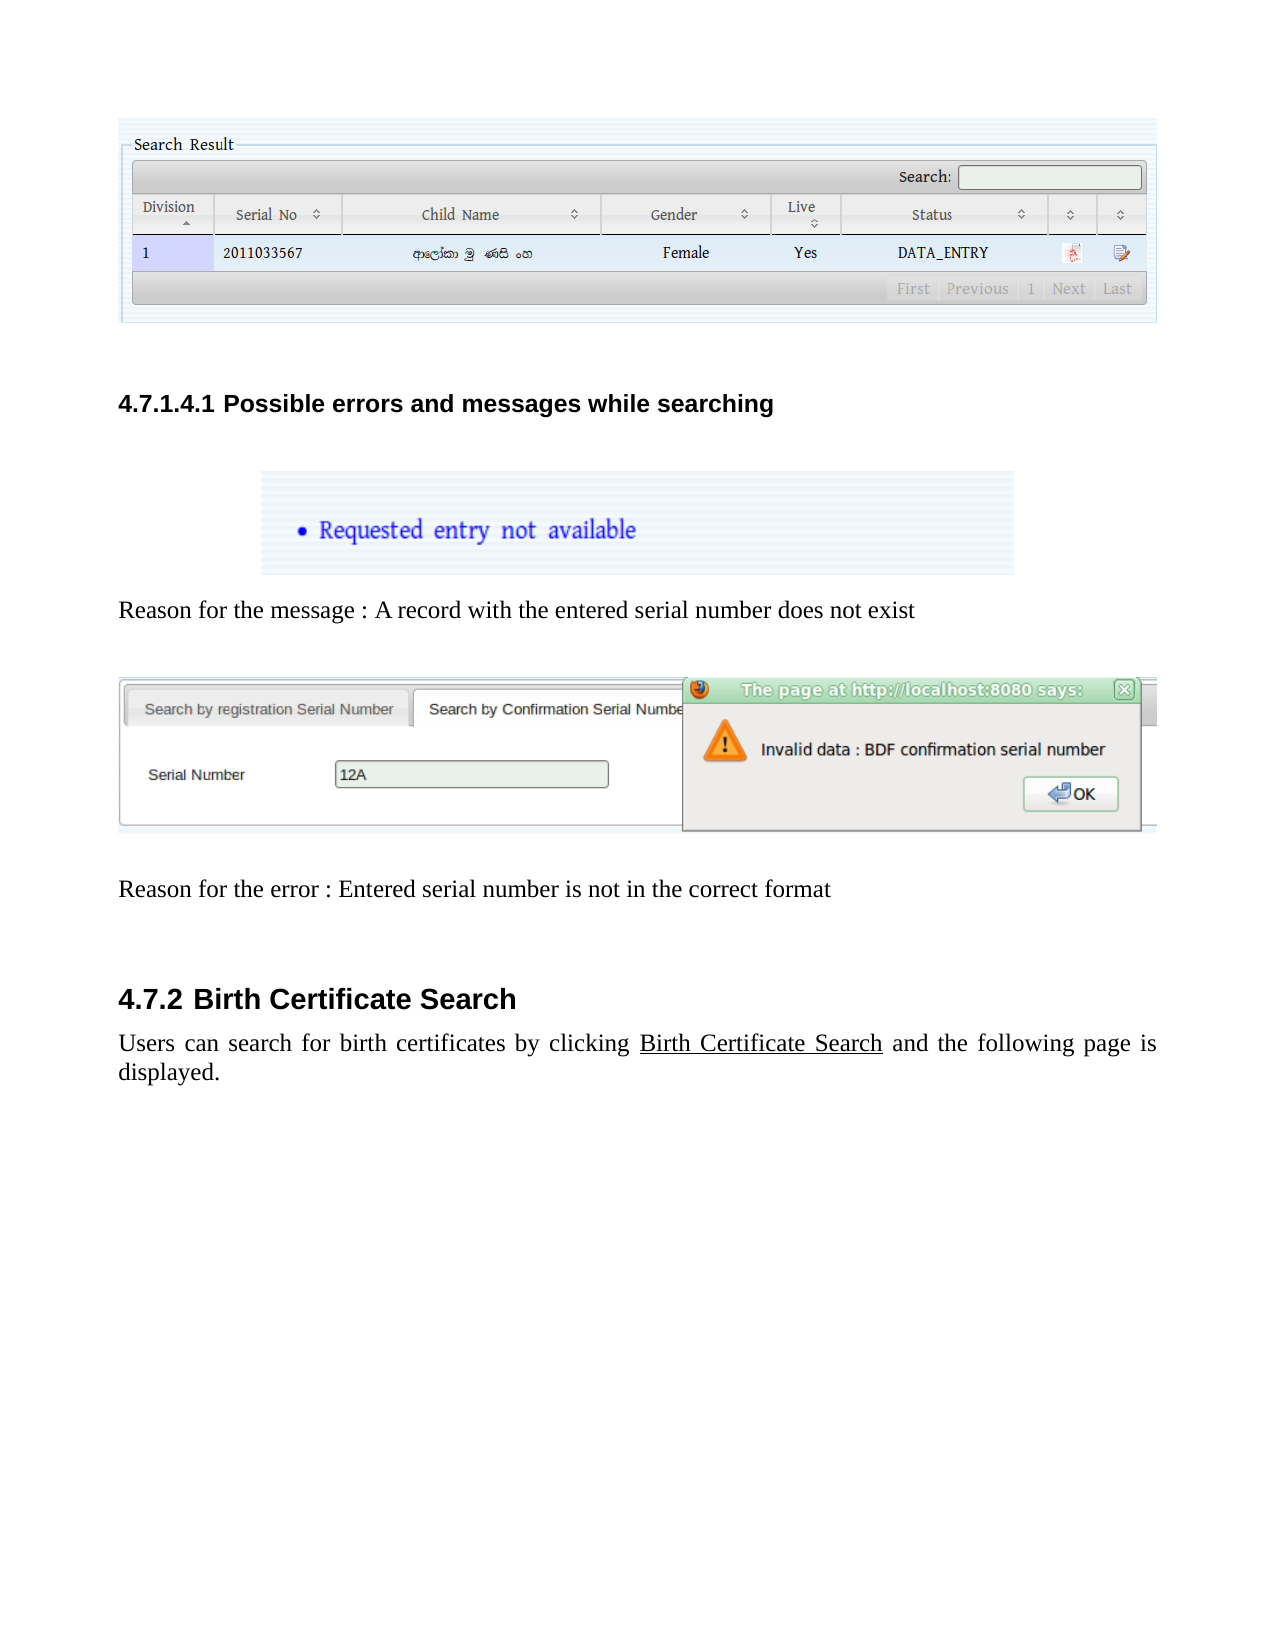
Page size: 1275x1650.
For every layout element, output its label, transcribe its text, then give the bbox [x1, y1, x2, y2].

text Reason for the error : Entered serial number is not in the correct format [118, 874, 1157, 903]
picture [118, 677, 1157, 834]
subtitle Birth Certificate Search [118, 982, 1157, 1016]
text Reason for the message : A record with the entered serial number does not exist [118, 595, 1157, 624]
picture [261, 471, 1014, 575]
text Users can search for birth certificates by clicking Birth Certificate Search and the following page is displayed. [118, 1028, 1157, 1086]
picture [118, 118, 1157, 323]
subtitle Possible errors and messages while searching [118, 389, 1157, 418]
